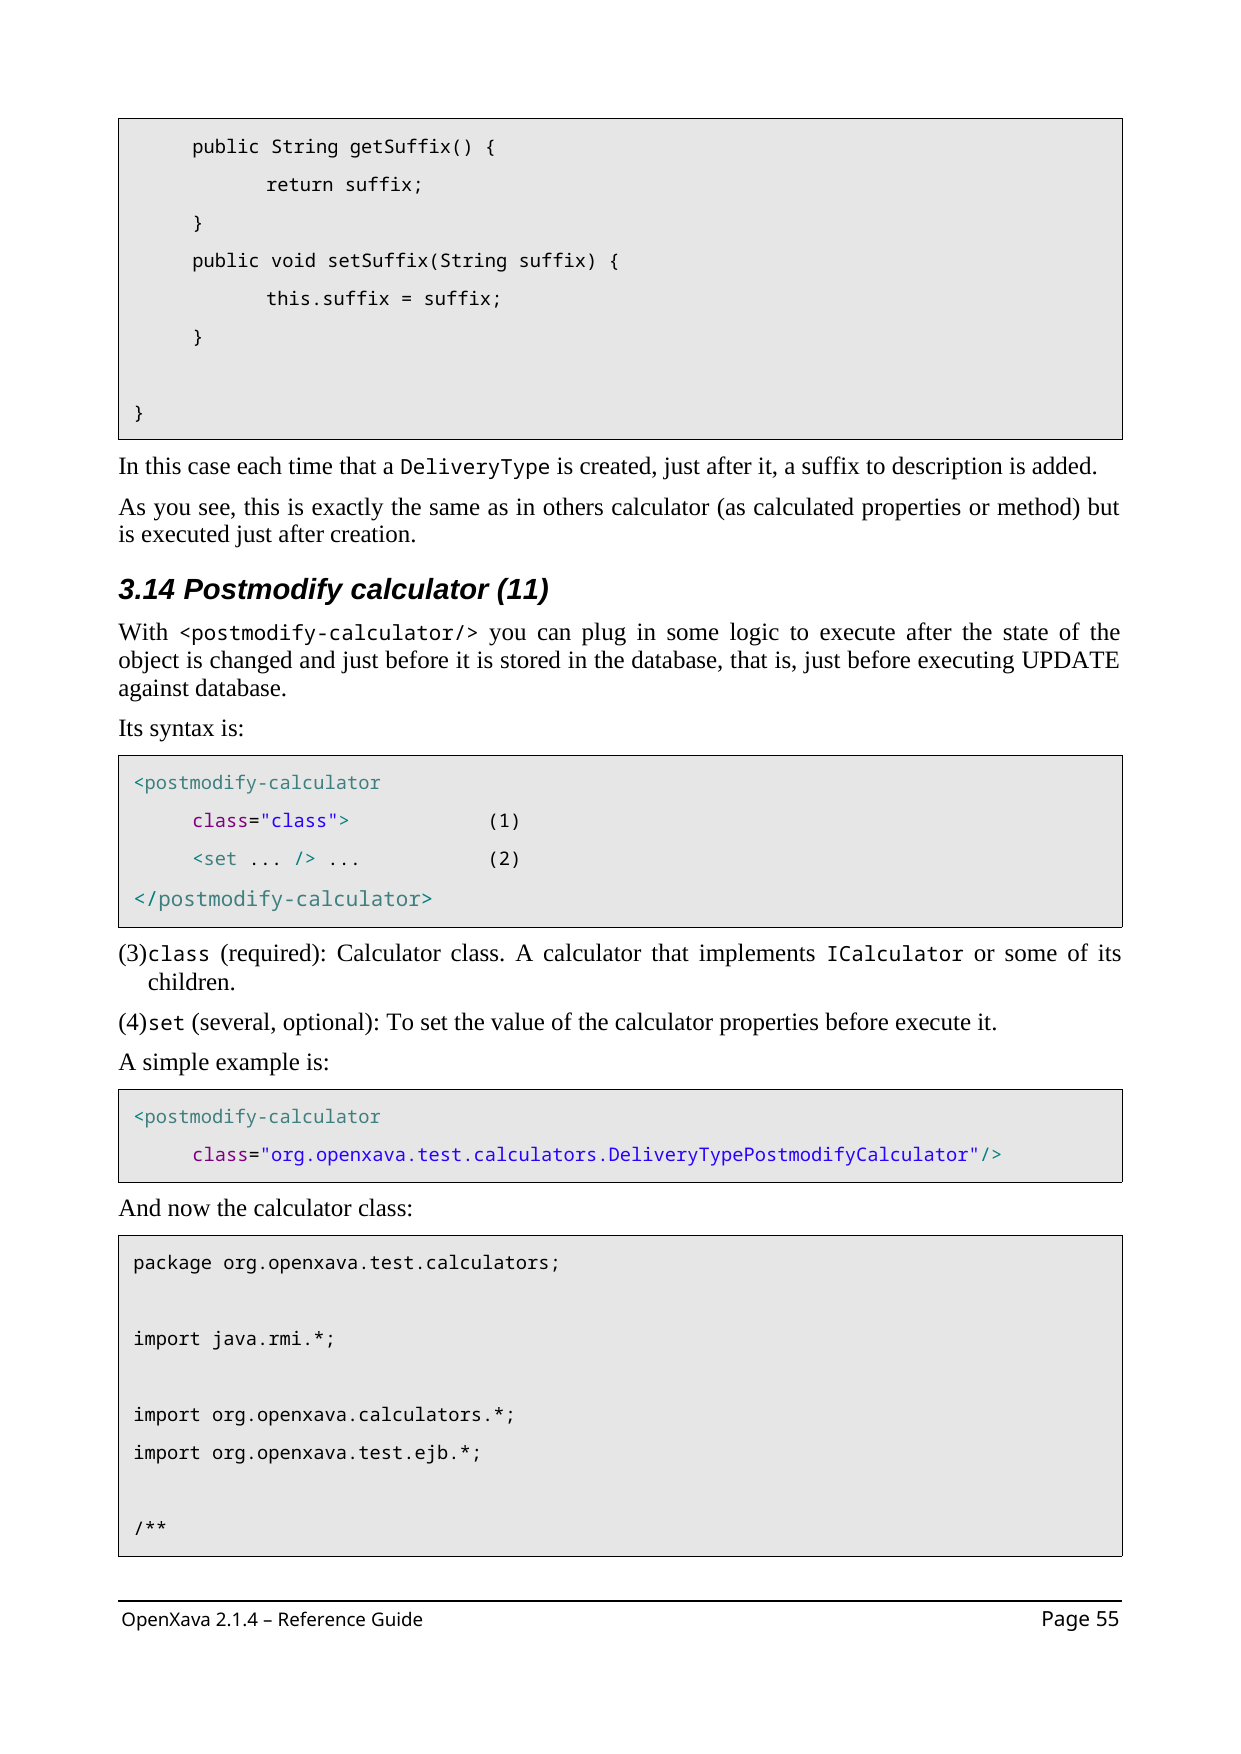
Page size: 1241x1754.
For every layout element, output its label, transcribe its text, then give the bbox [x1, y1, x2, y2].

text class="class"> (1) [119, 793, 1122, 831]
text } [119, 384, 1122, 439]
text A simple example is: [118, 1048, 1122, 1076]
text public String getSuffix() { [119, 119, 1122, 156]
text With <postmodify-calculator/> you can plug in some logic to execute after the state of the object is changed and just before it is stored in the database, that is, just before executing UPDATE against database. [118, 618, 1122, 702]
text class="org.openxava.test.calculators.DeliveryTypePostmodifyCalculator"/> [119, 1127, 1122, 1182]
text import java.rmi.*; [119, 1311, 1122, 1349]
text } [119, 194, 1122, 232]
text this.suffix = suffix; [119, 270, 1122, 308]
text <postmodify-calculator [119, 756, 1122, 793]
text And now the calculator class: [118, 1194, 1122, 1222]
list set (several, optional): To set the value of the calculator properties before execute it. [118, 1008, 1122, 1036]
text package org.openxava.test.calculators; [119, 1236, 1122, 1273]
subtitle Postmodify calculator (11) [118, 573, 1122, 606]
text return suffix; [119, 156, 1122, 194]
text Its syntax is: [118, 714, 1122, 742]
text } [119, 308, 1122, 346]
text As you see, this is exactly the same as in others calculator (as calculated properties or method) but is executed just after creation. [118, 493, 1122, 548]
text </postmodify-calculator> [119, 869, 1122, 927]
text <set ... /> ... (2) [119, 831, 1122, 869]
text import org.openxava.test.ejb.*; [119, 1425, 1122, 1463]
text <postmodify-calculator [119, 1090, 1122, 1127]
text In this case each time that a DeliveryType is created, just after it, a suffix to description is added. [118, 452, 1122, 480]
text import org.openxava.calculators.*; [119, 1387, 1122, 1425]
list class (required): Calculator class. A calculator that implements ICalculator or some of its children. [118, 939, 1122, 995]
text public void setSuffix(String suffix) { [119, 232, 1122, 270]
text /** [119, 1501, 1122, 1556]
